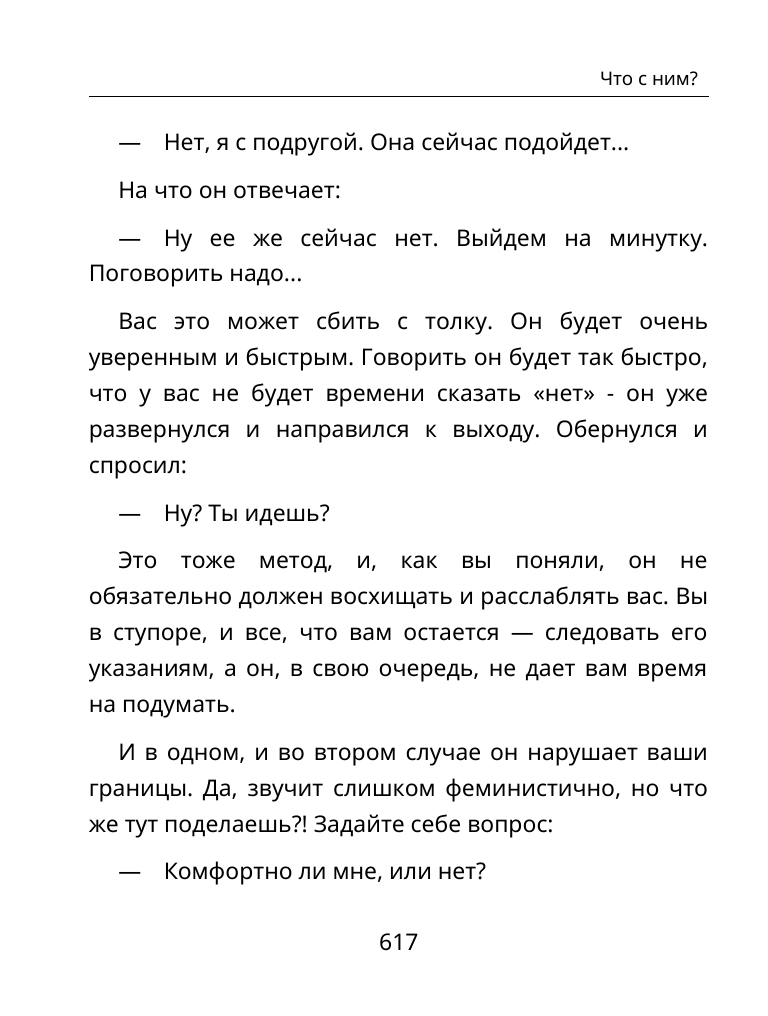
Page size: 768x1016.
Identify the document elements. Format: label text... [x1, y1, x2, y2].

text И в одном, и во втором случае он нарушает ваши границы. Да, звучит слишком феминистично, но что же тут поделаешь?! Задайте себе вопрос: [88, 736, 709, 839]
text На что он отвечает: [88, 174, 709, 205]
text Это тоже метод, и, как вы поняли, он не обязательно должен восхищать и расслаблять вас. Вы в ступоре, и все, что вам остается — следовать его указаниям, а он, в свою очередь, не дает вам время на подумать. [88, 544, 709, 719]
list Ну ее же сейчас нет. Выйдем на минутку. Поговорить надо... [88, 221, 709, 289]
list Комфортно ли мне, или нет? [88, 855, 709, 887]
list Нет, я с подругой. Она сейчас подойдет... [88, 126, 709, 157]
list Ну? Ты идешь? [88, 497, 709, 528]
text Вас это может сбить с толку. Он будет очень уверенным и быстрым. Говорить он будет так быстро, что у вас не будет времени сказать «нет» - он уже развернулся и направился к выходу. Обернулся и спросил: [88, 305, 709, 480]
